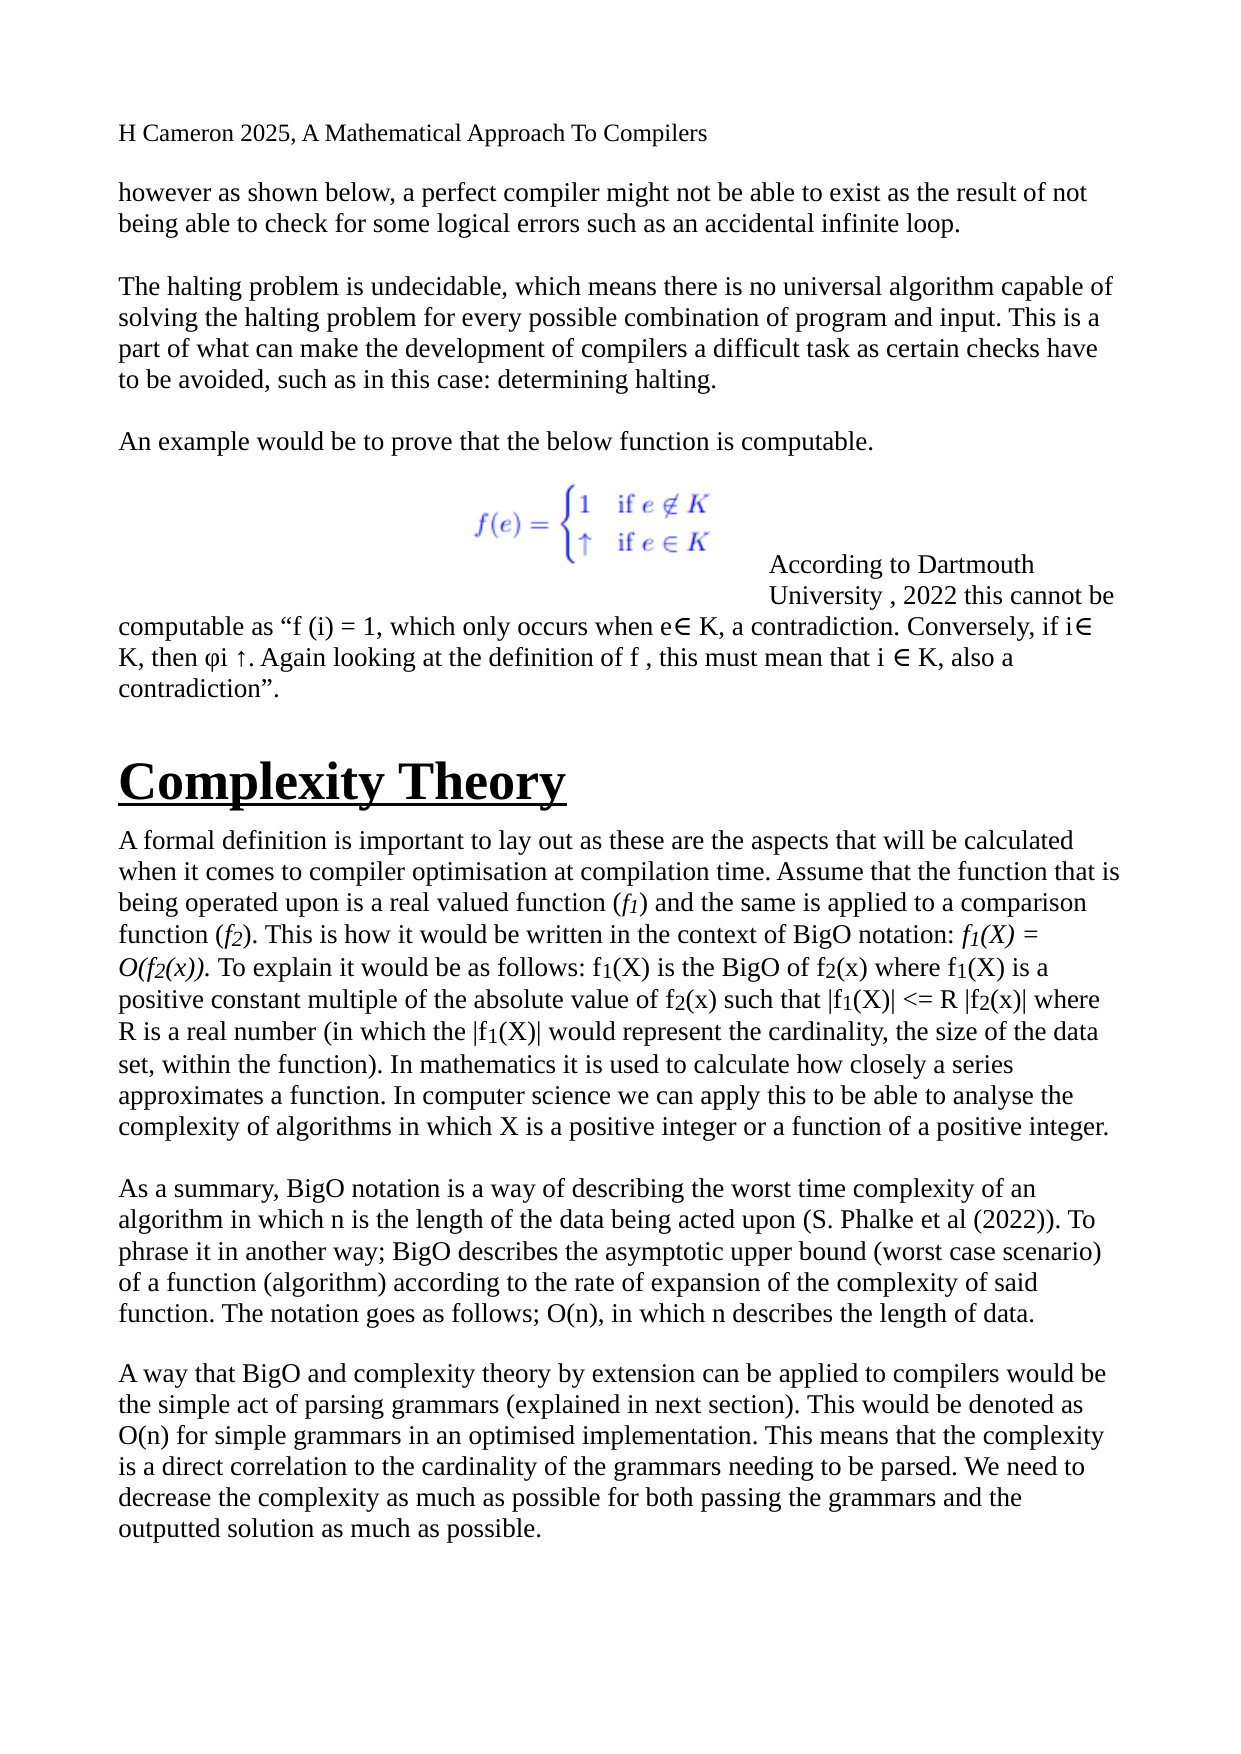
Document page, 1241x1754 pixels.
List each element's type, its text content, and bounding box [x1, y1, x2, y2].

text A formal definition is important to lay out as these are the aspects that will be calculated when it comes to compiler optimisation at compilation time. Assume that the function that is being operated upon is a real valued function (f1) and the same is applied to a comparison function (f2). This is how it would be written in the context of BigO notation: f1(X) = O(f2(x)). To explain it would be as follows: f1(X) is the BigO of f2(x) where f1(X) is a positive constant multiple of the absolute value of f2(x) such that |f1(X)| <= R |f2(x)| where R is a real number (in which the |f1(X)| would represent the cardinality, the size of the data set, within the function). In mathematics it is used to calculate how closely a series approximates a function. In computer science we can apply this to be able to analyse the complexity of algorithms in which X is a positive integer or a function of a positive integer. As a summary, BigO notation is a way of describing the worst time complexity of an algorithm in which n is the length of the data being acted upon (S. Phalke et al (2022)). To phrase it in another way; BigO describes the asymptotic upper bound (worst case scenario) of a function (algorithm) according to the rate of expansion of the complexity of said function. The notation goes as follows; O(n), in which n describes the length of data. [118, 824, 1122, 1328]
picture [427, 467, 769, 581]
text The halting problem is undecidable, which means there is no universal algorithm capable of solving the halting problem for every possible combination of program and input. This is a part of what can make the development of compilers a difficult task as certain checks have to be avoided, such as in this case: determining halting. [118, 270, 1122, 394]
text According to Dartmouth University , 2022 this cannot be computable as “f (i) = 1, which only occurs when e∈ K, a contradiction. Conversely, if i∈ K, then φi ↑. Again looking at the definition of f , this must mean that i ∈ K, also a contradiction”. [118, 548, 1122, 703]
text however as shown below, a perfect compiler might not be able to exist as the result of not being able to check for some logical errors such as an accidental infinite loop. [118, 176, 1122, 239]
text An example would be to prove that the below function is computable. [118, 426, 1122, 488]
subtitle Complexity Theory [118, 749, 1122, 811]
text A way that BigO and complexity theory by extension can be applied to compilers would be the simple act of parsing grammars (explained in next section). This would be denoted as O(n) for simple grammars in an optimised implementation. This means that the complexity is a direct correlation to the cardinality of the grammars needing to be parsed. We need to decrease the complexity as much as possible for both passing the grammars and the outputted solution as much as possible. [118, 1357, 1122, 1572]
